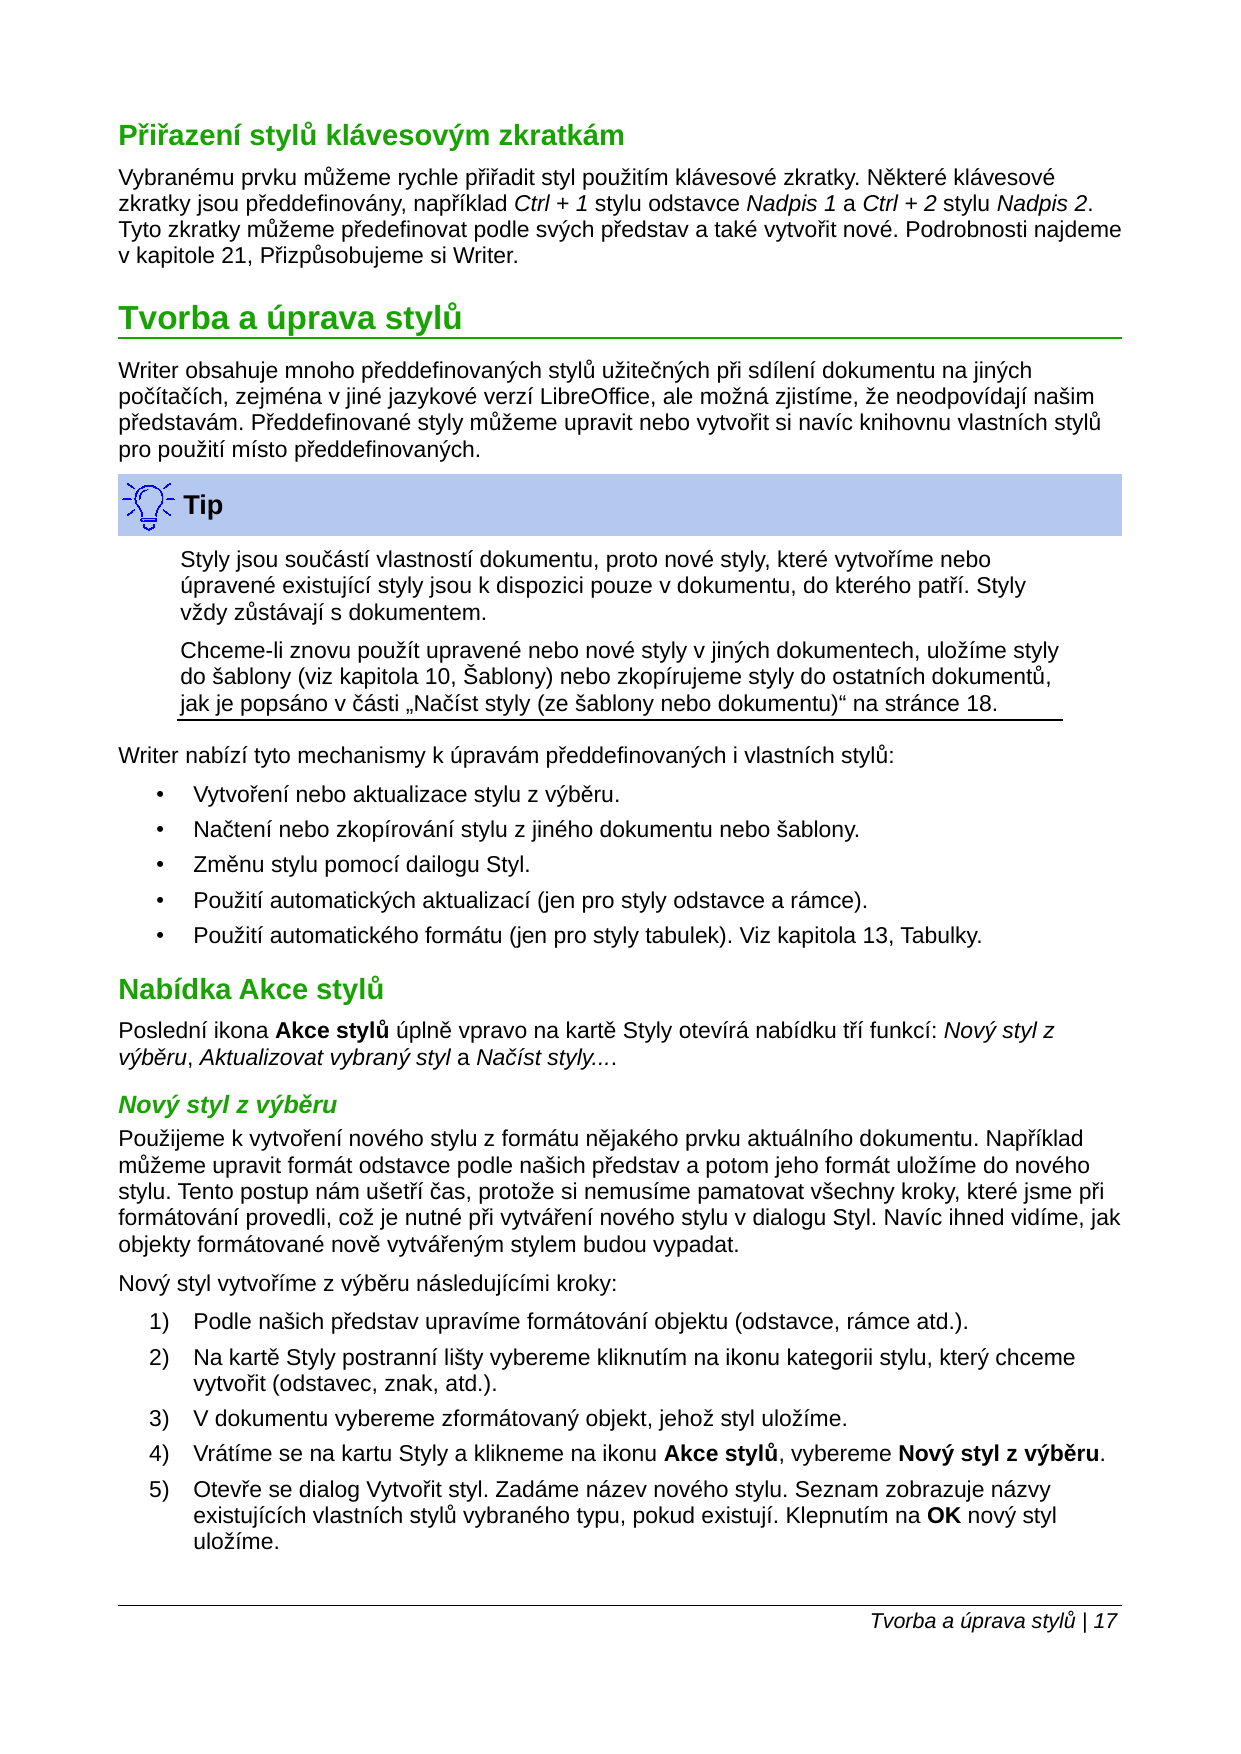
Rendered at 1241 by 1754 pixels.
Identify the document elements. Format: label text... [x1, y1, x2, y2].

list Načtení nebo zkopírování stylu z jiného dokumentu nebo šablony. [156, 816, 1122, 843]
list Writer obsahuje mnoho předdefinovaných stylů užitečných při sdílení dokumentu na jiných počítačích, zejména v jiné jazykové verzí LibreOffice, ale možná zjistíme, že neodpovídají našim představám. Předdefinované styly můžeme upravit nebo vytvořit si navíc knihovnu vlastních stylů pro použití místo předdefinovaných. [118, 357, 1122, 462]
list Vrátíme se na kartu Styly a klikneme na ikonu Akce stylů, vybereme Nový styl z výběru. [169, 1440, 1122, 1467]
subtitle Nový styl z výběru [118, 1091, 1122, 1119]
list Nový styl vytvoříme z výběru následujícími kroky: [118, 1269, 1122, 1296]
text Poslední ikona Akce stylů úplně vpravo na kartě Styly otevírá nabídku tří funkcí: Nový styl z výběru, Aktualizovat vybraný styl a Načíst styly.... [118, 1017, 1122, 1070]
subtitle Tvorba a úprava stylů [118, 298, 1122, 337]
list Podle našich představ upravíme formátování objektu (odstavce, rámce atd.). [169, 1308, 1122, 1335]
list Otevře se dialog Vytvořit styl. Zadáme název nového stylu. Seznam zobrazuje názvy existujících vlastních stylů vybraného typu, pokud existují. Klepnutím na OK nový styl uložíme. [169, 1476, 1122, 1554]
list V dokumentu vybereme zformátovaný objekt, jehož styl uložíme. [169, 1405, 1122, 1431]
subtitle Přiřazení stylů klávesovým zkratkám [118, 118, 1122, 152]
text Styly jsou součástí vlastností dokumentu, proto nové styly, které vytvoříme nebo úpravené existující styly jsou k dispozici pouze v dokumentu, do kterého patří. Styly vždy zůstávají s dokumentem. [177, 543, 1063, 625]
list Vytvoření nebo aktualizace stylu z výběru. [156, 781, 1122, 807]
list Na kartě Styly postranní lišty vybereme kliknutím na ikonu kategorii stylu, který chceme vytvořit (odstavec, znak, atd.). [169, 1343, 1122, 1396]
list Použití automatického formátu (jen pro styly tabulek). Viz kapitola 13, Tabulky. [156, 922, 1122, 948]
subtitle Nabídka Akce stylů [118, 972, 1122, 1005]
list Writer nabízí tyto mechanismy k úpravám předdefinovaných i vlastních stylů: [118, 742, 1122, 768]
list Změnu stylu pomocí dailogu Styl. [156, 851, 1122, 878]
text Použijeme k vytvoření nového stylu z formátu nějakého prvku aktuálního dokumentu. Například můžeme upravit formát odstavce podle našich představ a potom jeho formát uložíme do nového stylu. Tento postup nám ušetří čas, protože si nemusíme pamatovat všechny kroky, které jsme při formátování provedli, což je nutné při vytváření nového stylu v dialogu Styl. Navíc ihned vidíme, jak objekty formátované nově vytvářeným stylem budou vypadat. [118, 1125, 1122, 1257]
text Chceme-li znovu použít upravené nebo nové styly v jiných dokumentech, uložíme styly do šablony (viz kapitola 10, Šablony) nebo zkopírujeme styly do ostatních dokumentů, jak je popsáno v části „Načtení stylů (ze šablony nebo dokumentu)“ na stránce 18. [177, 634, 1063, 719]
subtitle Tip [118, 487, 1122, 527]
list Použití automatických aktualizací (jen pro styly odstavce a rámce). [156, 887, 1122, 913]
picture [119, 475, 179, 535]
text Vybranému prvku můžeme rychle přiřadit styl použitím klávesové zkratky. Některé klávesové zkratky jsou předdefinovány, například Ctrl + 1 stylu odstavce Nadpis 1 a Ctrl + 2 stylu Nadpis 2. Tyto zkratky můžeme předefinovat podle svých představ a také vytvořit nové. Podrobnosti najdeme v kapitole 21, Přizpůsobujeme si Writer. [118, 163, 1122, 269]
